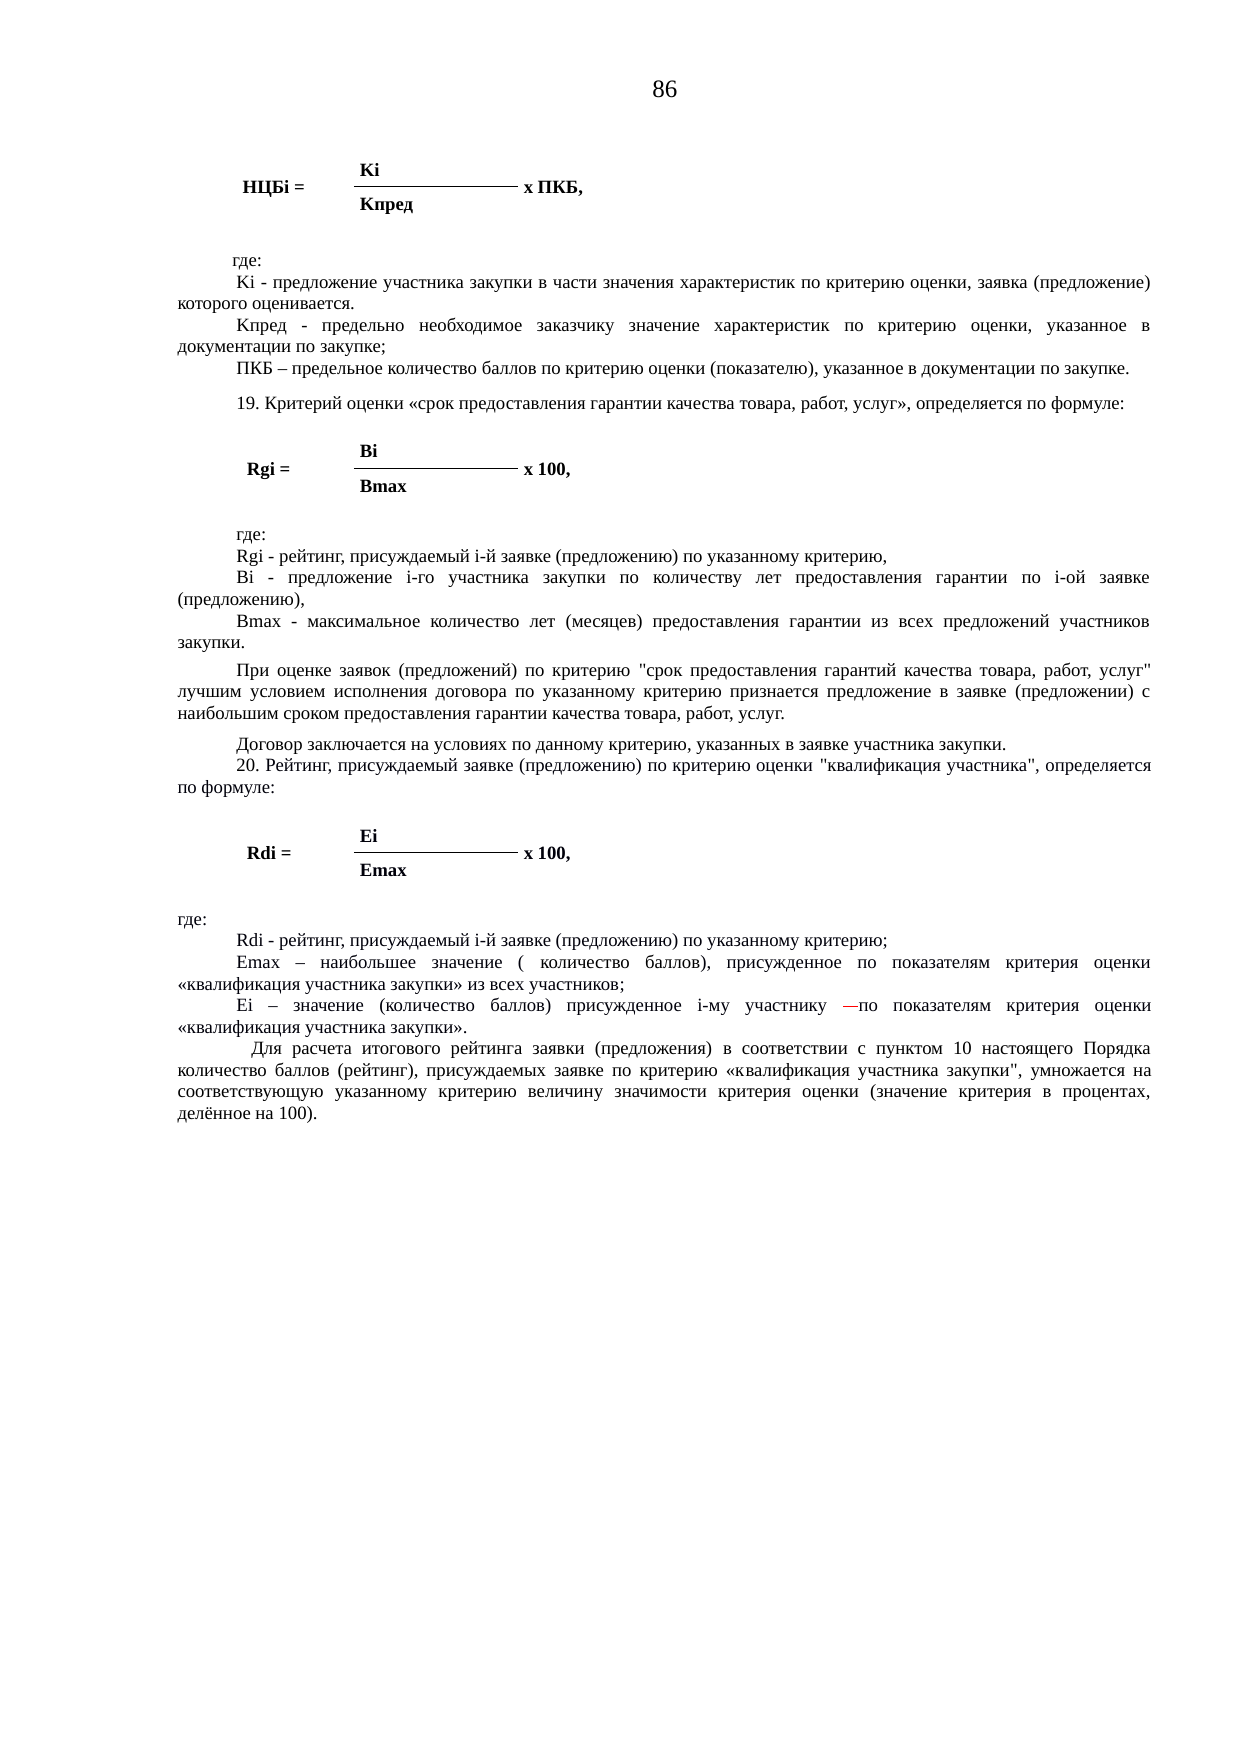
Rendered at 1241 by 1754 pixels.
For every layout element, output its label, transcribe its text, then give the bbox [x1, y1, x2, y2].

table_header Rgi = [182, 435, 354, 502]
text Rgi - рейтинг, присуждаемый i-й заявке (предложению) по указанному критерию, [177, 545, 1152, 566]
text При оценке заявок (предложений) по критерию "срок предоставления гарантий качества товара, работ, услуг" лучшим условием исполнения договора по указанному критерию признается предложение в заявке (предложении) с наибольшим сроком предоставления гарантии качества товара, работ, услуг. [177, 659, 1152, 723]
table_header х 100, [518, 819, 630, 886]
text Ei – значение (количество баллов) присужденное i-му участнику по показателям критерия оценки «квалификация участника закупки». [177, 994, 1152, 1037]
text где: [177, 523, 1152, 545]
text Bi - предложение i-го участника закупки по количеству лет предоставления гарантии по i-ой заявке (предложению), [177, 566, 1152, 609]
text где: [177, 908, 1152, 929]
table_header Ki [354, 153, 518, 186]
text Kпред - предельно необходимое заказчику значение характеристик по критерию оценки, указанное в документации по закупке; [177, 314, 1152, 357]
text Bmax - максимальное количество лет (месяцев) предоставления гарантии из всех предложений участников закупки. [177, 609, 1152, 653]
table_header х 100, [518, 435, 630, 502]
text 20. Рейтинг, присуждаемый заявке (предложению) по критерию оценки "квалификация участника", определяется по формуле: [177, 754, 1152, 797]
text Договор заключается на условиях по данному критерию, указанных в заявке участника закупки. [177, 733, 1152, 754]
table_cell Bmax [354, 469, 518, 502]
table_header Bi [354, 435, 518, 468]
text ПКБ – предельное количество баллов по критерию оценки (показателю), указанное в документации по закупке. [177, 357, 1152, 378]
table_header х ПКБ, [518, 153, 630, 220]
table_header НЦБi = [182, 153, 354, 220]
table_header Ei [354, 819, 518, 852]
table_cell Kпред [354, 187, 518, 220]
text Rdi - рейтинг, присуждаемый i-й заявке (предложению) по указанному критерию; [177, 929, 1152, 951]
table_header Rdi = [182, 819, 354, 886]
text где: [177, 249, 1152, 271]
table_cell Emax [354, 853, 518, 886]
text Ki - предложение участника закупки в части значения характеристик по критерию оценки, заявка (предложение) которого оценивается. [177, 271, 1152, 314]
text Для расчета итогового рейтинга заявки (предложения) в соответствии с пунктом 10 настоящего Порядка количество баллов (рейтинг), присуждаемых заявке по критерию «квалификация участника закупки", умножается на соответствующую указанному критерию величину значимости критерия оценки (значение критерия в процентах, делённое на 100). [177, 1037, 1152, 1123]
text 19. Критерий оценки «срок предоставления гарантии качества товара, работ, услуг», определяется по формуле: [177, 392, 1152, 413]
text Emax – наибольшее значение ( количество баллов), присужденное по показателям критерия оценки «квалификация участника закупки» из всех участников; [177, 951, 1152, 994]
